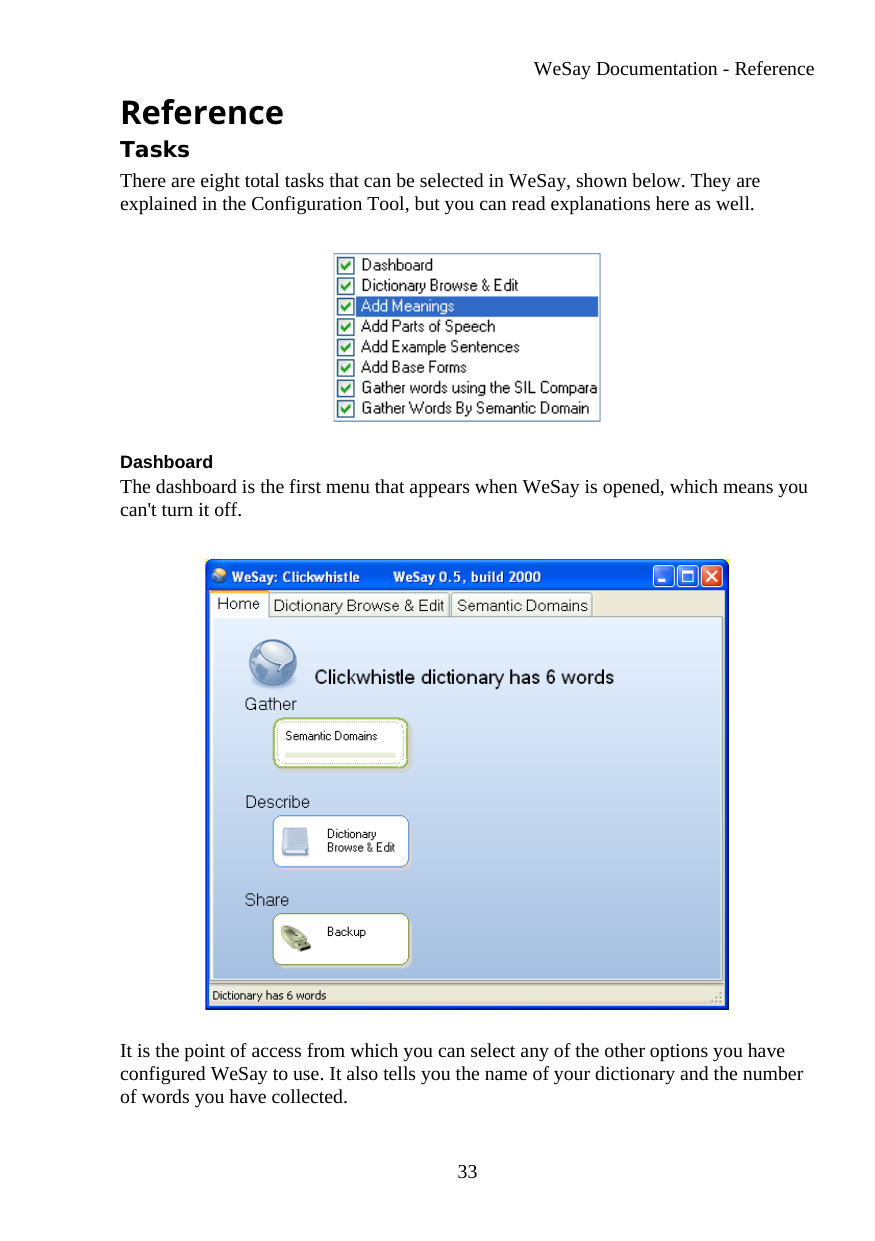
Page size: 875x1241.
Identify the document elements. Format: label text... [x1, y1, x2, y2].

subtitle Dashboard [120, 223, 814, 472]
text It is the point of access from which you can select any of the other options you have configured WeSay to use. It also tells you the name of your dictionary and the number of words you have collected. [120, 529, 814, 1108]
subtitle Tasks [120, 137, 814, 163]
subtitle Reference [120, 90, 814, 134]
text The dashboard is the first menu that appears when WeSay is opened, which means you can't turn it off. [120, 475, 814, 520]
picture [333, 253, 601, 422]
text There are eight total tasks that can be selected in WeSay, shown below. They are explained in the Configuration Tool, but you can read explanations here as well. [120, 169, 814, 214]
picture [205, 559, 729, 1010]
